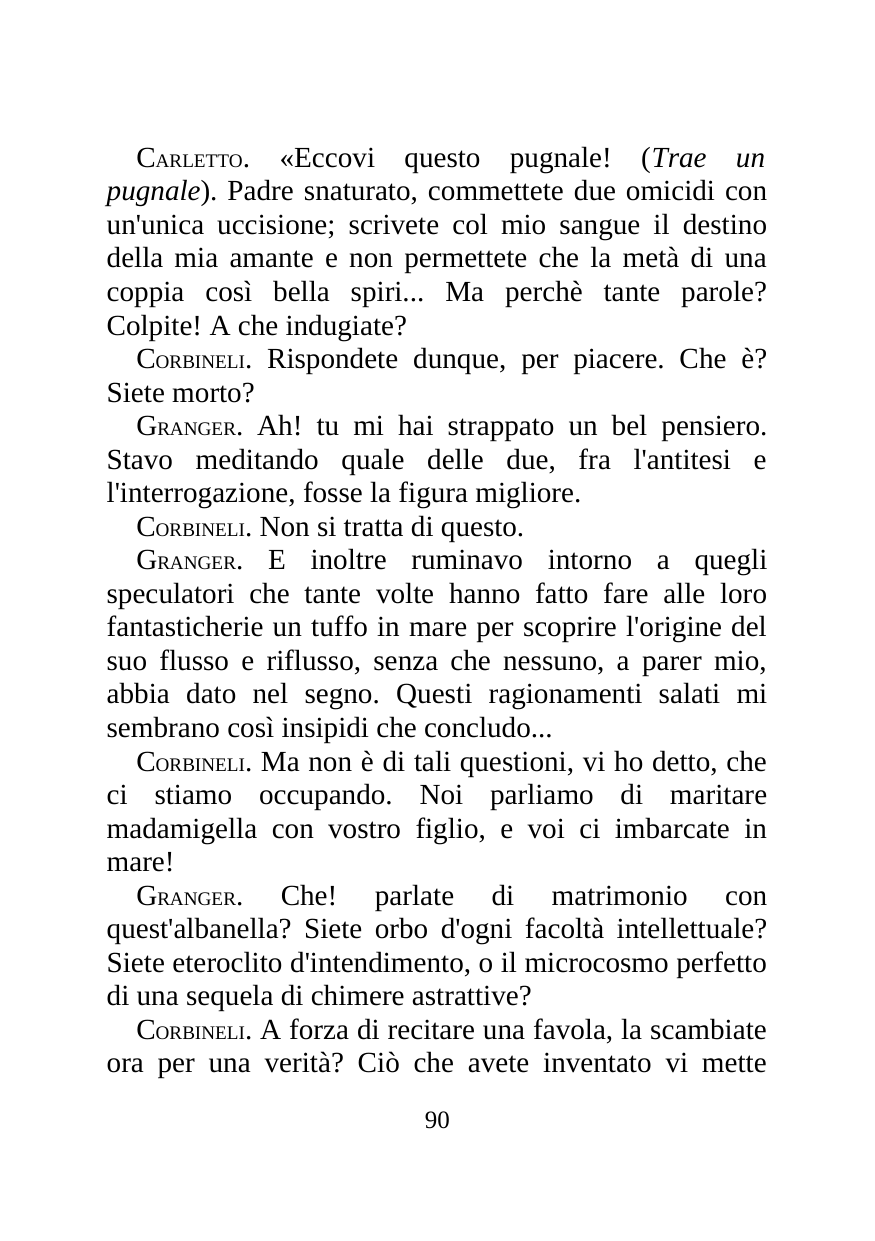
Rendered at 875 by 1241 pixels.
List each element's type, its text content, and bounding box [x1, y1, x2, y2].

text Corbineli. A forza di recitare una favola, la scambiate ora per una verità? Ciò che avete inventato vi mette [106, 1012, 768, 1079]
text Corbineli. Rispondete dunque, per piacere. Che è? Siete morto? [106, 341, 768, 408]
text Granger. E inoltre ruminavo intorno a quegli speculatori che tante volte hanno fatto fare alle loro fantasticherie un tuffo in mare per scoprire l'origine del suo flusso e riflusso, senza che nessuno, a parer mio, abbia dato nel segno. Questi ragionamenti salati mi sembrano così insipidi che concludo... [106, 542, 768, 744]
text Carletto. «Eccovi questo pugnale! (Trae un pugnale). Padre snaturato, commettete due omicidi con un'unica uccisione; scrivete col mio sangue il destino della mia amante e non permettete che la metà di una coppia così bella spiri... Ma perchè tante parole? Colpite! A che indugiate? [106, 140, 768, 341]
text Granger. Che! parlate di matrimonio con quest'albanella? Siete orbo d'ogni facoltà intellettuale? Siete eteroclito d'intendimento, o il microcosmo perfetto di una sequela di chimere astrattive? [106, 878, 768, 1012]
text Granger. Ah! tu mi hai strappato un bel pensiero. Stavo meditando quale delle due, fra l'antitesi e l'interrogazione, fosse la figura migliore. [106, 408, 768, 509]
text Corbineli. Non si tratta di questo. [106, 509, 768, 542]
text Corbineli. Ma non è di tali questioni, vi ho detto, che ci stiamo occupando. Noi parliamo di maritare madamigella con vostro figlio, e voi ci imbarcate in mare! [106, 744, 768, 878]
